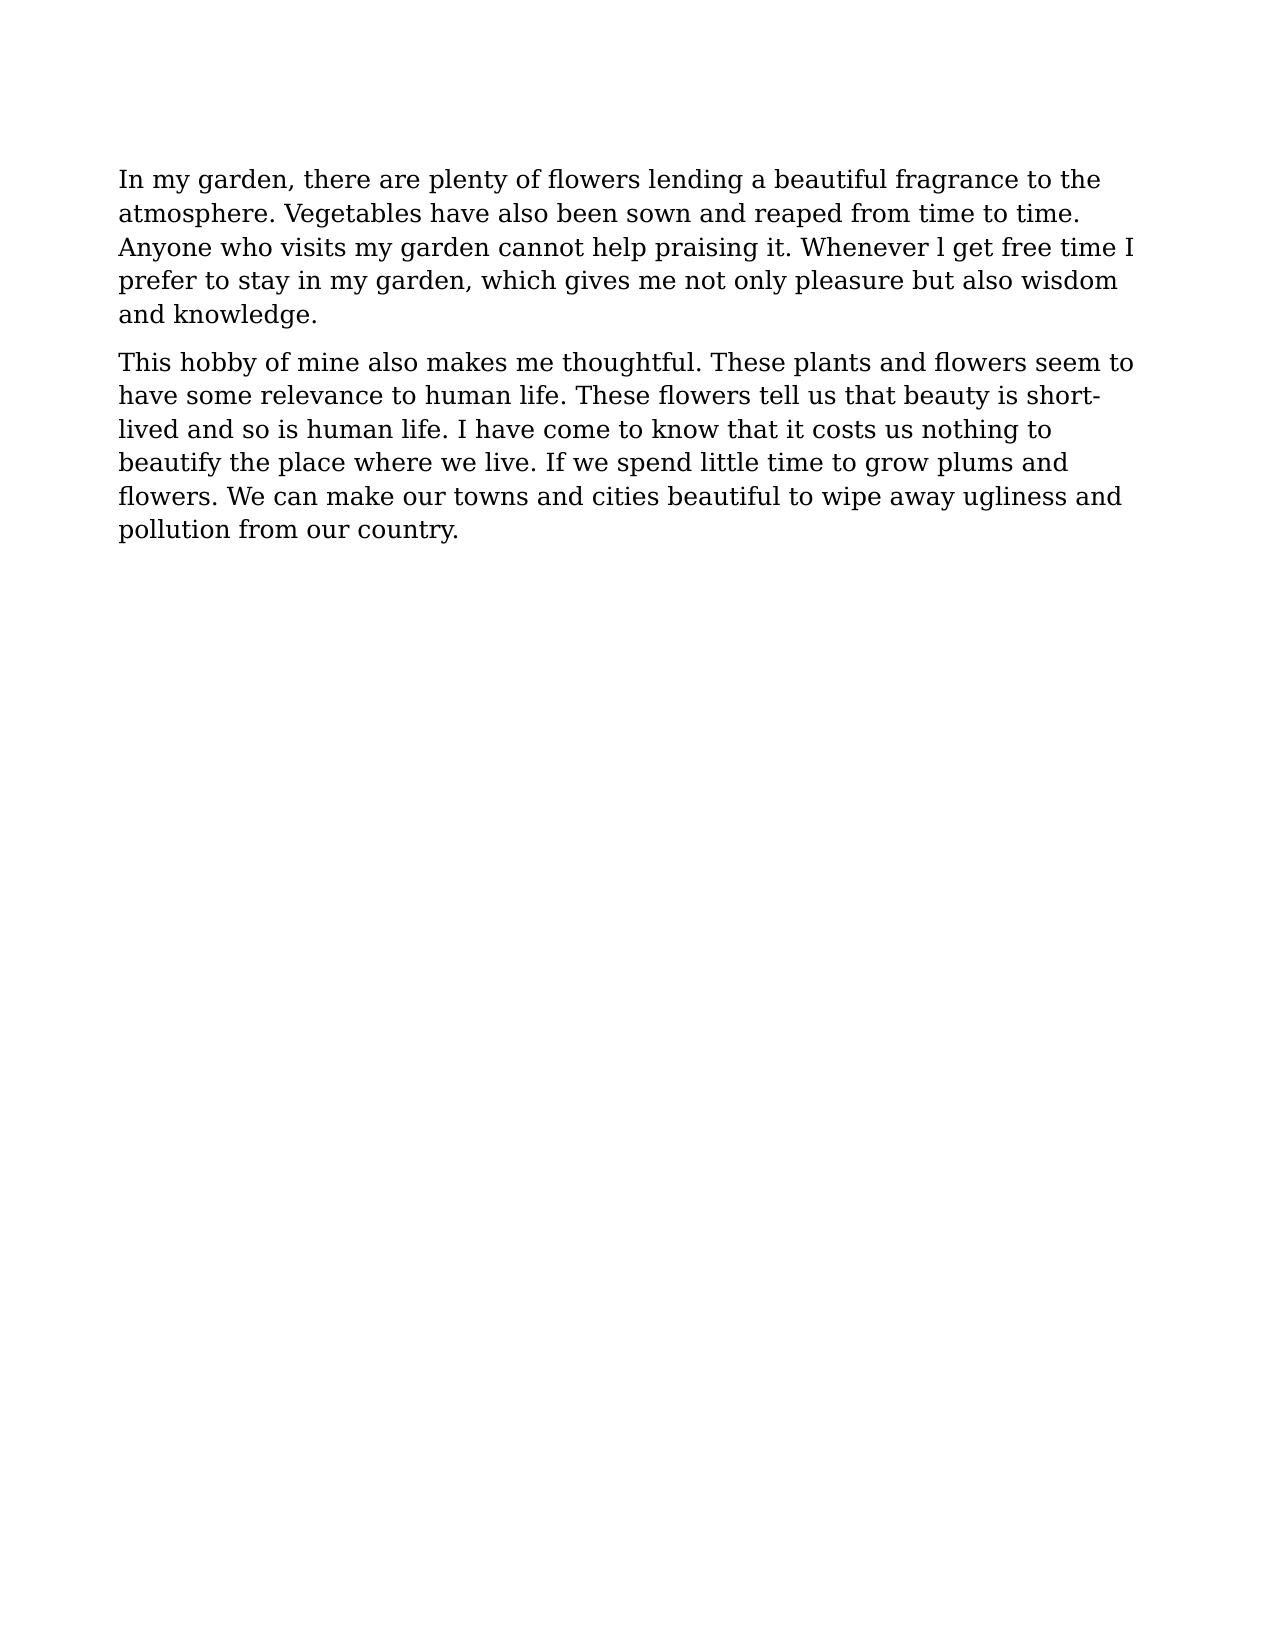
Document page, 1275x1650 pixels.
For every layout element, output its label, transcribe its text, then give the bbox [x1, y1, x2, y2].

text In my garden, there are plenty of flowers lending a beautiful fragrance to the atmosphere. Vegetables have also been sown and reaped from time to time. Anyone who visits my garden cannot help praising it. Whenever l get free time I prefer to stay in my garden, which gives me not only pleasure but also wisdom and knowledge. [118, 166, 1157, 329]
text This hobby of mine also makes me thoughtful. These plants and flowers seem to have some relevance to human life. These flowers tell us that beauty is short-lived and so is human life. I have come to know that it costs us nothing to beautify the place where we live. If we spend little time to grow plums and flowers. We can make our towns and cities beautiful to wipe away ugliness and pollution from our country. [118, 348, 1157, 545]
